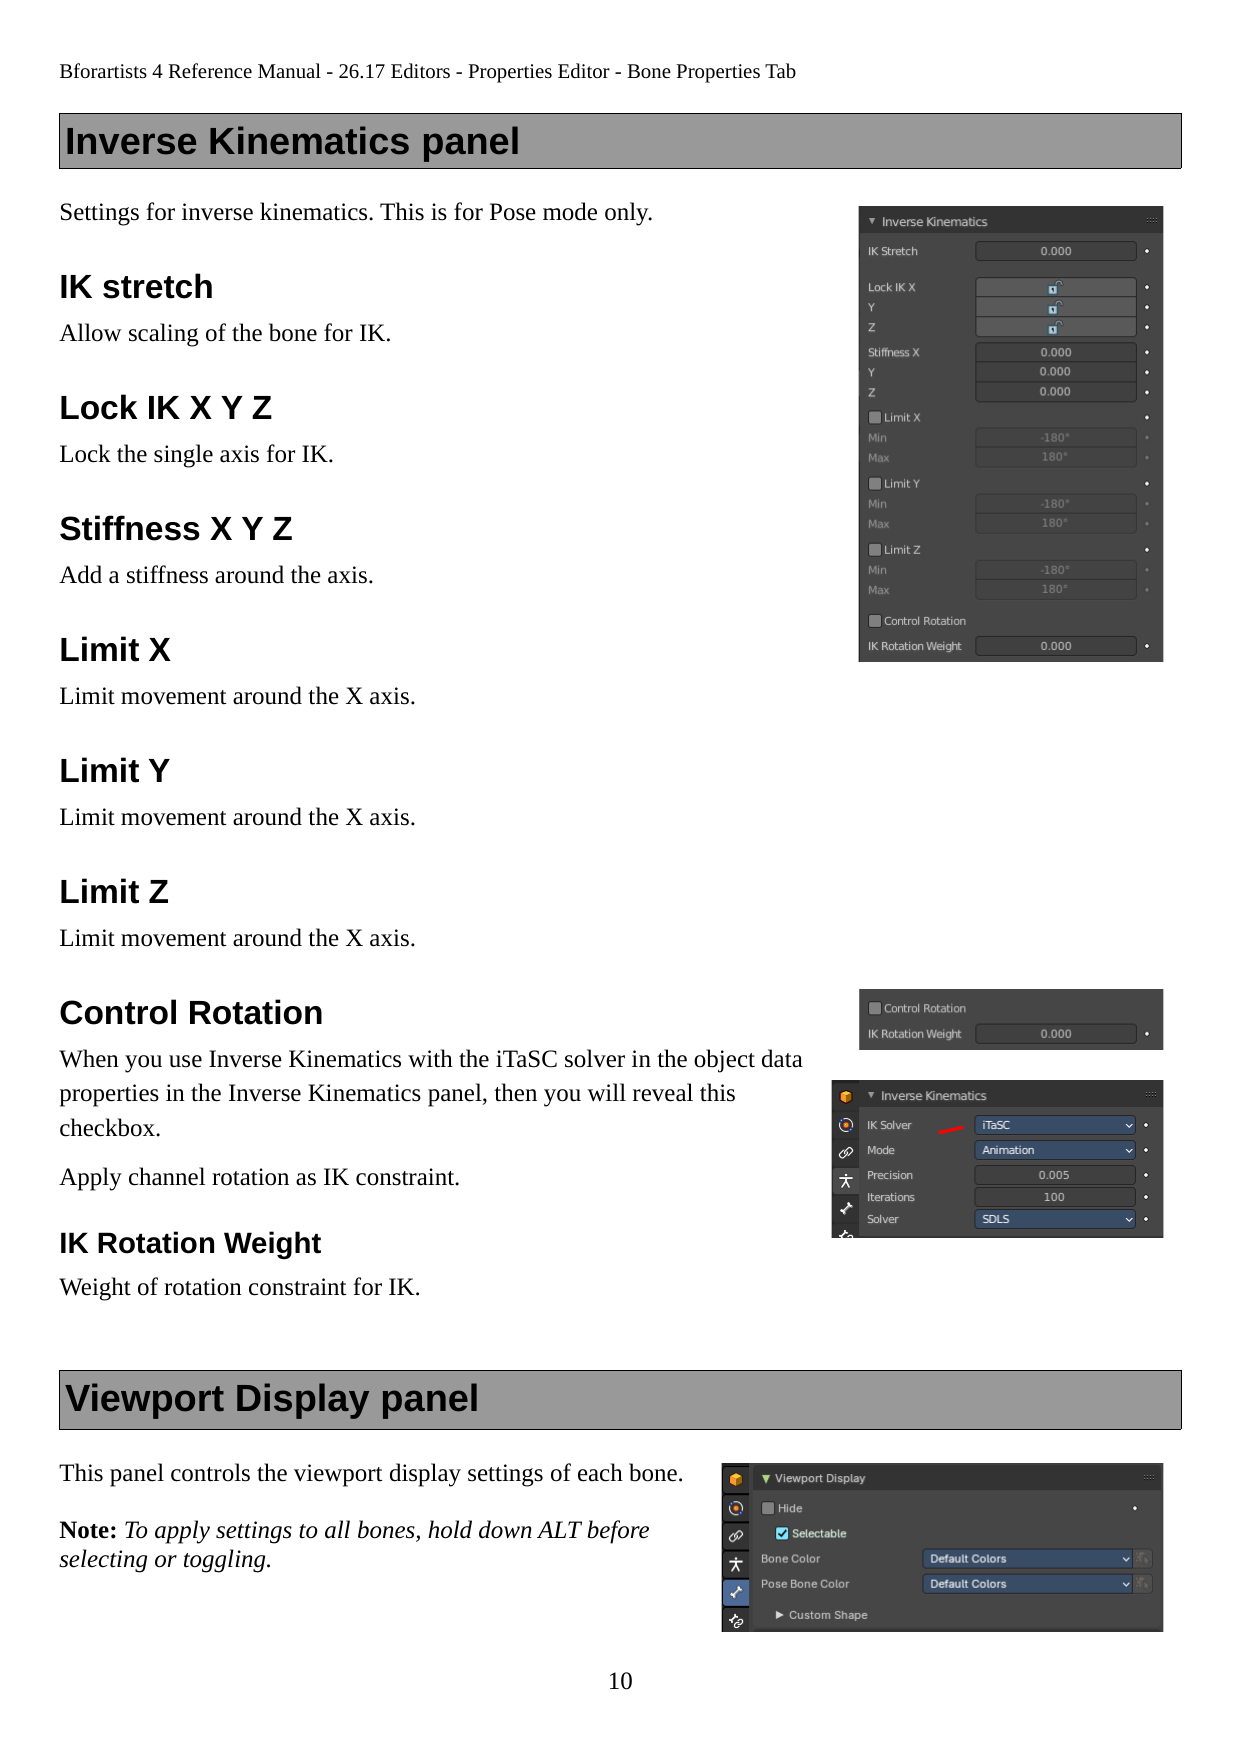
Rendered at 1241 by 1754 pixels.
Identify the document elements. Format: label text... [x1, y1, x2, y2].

text This panel controls the viewport display settings of each bone. [59, 1458, 1181, 1487]
picture [858, 206, 1164, 662]
text Lock the single axis for IK. [59, 439, 858, 467]
picture [859, 989, 1164, 1050]
subtitle Limit Z [59, 872, 1181, 910]
subtitle Limit X [59, 630, 1181, 668]
picture [721, 1463, 1164, 1632]
subtitle Limit Y [59, 751, 1181, 789]
text Apply channel rotation as IK constraint. [59, 1162, 831, 1191]
subtitle [1164, 267, 1181, 305]
text Weight of rotation constraint for IK. [59, 1272, 1181, 1301]
text Limit movement around the X axis. [59, 681, 1181, 709]
table_header Inverse Kinematics panel [60, 114, 1181, 168]
text Limit movement around the X axis. [59, 923, 1181, 952]
subtitle Lock IK X Y Z [59, 388, 858, 426]
text Settings for inverse kinematics. This is for Pose mode only. [59, 197, 1181, 225]
subtitle [1164, 993, 1181, 1031]
table_header Viewport Display panel [60, 1371, 1181, 1429]
picture [831, 1080, 1164, 1238]
subtitle Stiffness X Y Z [59, 509, 858, 547]
text Allow scaling of the bone for IK. [59, 318, 858, 346]
subtitle IK Rotation Weight [59, 1226, 1181, 1259]
text Note: To apply settings to all bones, hold down ALT before selecting or toggling. [59, 1516, 721, 1573]
subtitle [1164, 509, 1181, 547]
subtitle Control Rotation [59, 993, 859, 1031]
subtitle IK stretch [59, 267, 858, 305]
text When you use Inverse Kinematics with the iTaSC solver in the object data properties in the Inverse Kinematics panel, then you will reveal this checkbox. [59, 1044, 1181, 1142]
text Add a stiffness around the axis. [59, 560, 858, 588]
text Limit movement around the X axis. [59, 802, 1181, 831]
subtitle [1164, 388, 1181, 426]
